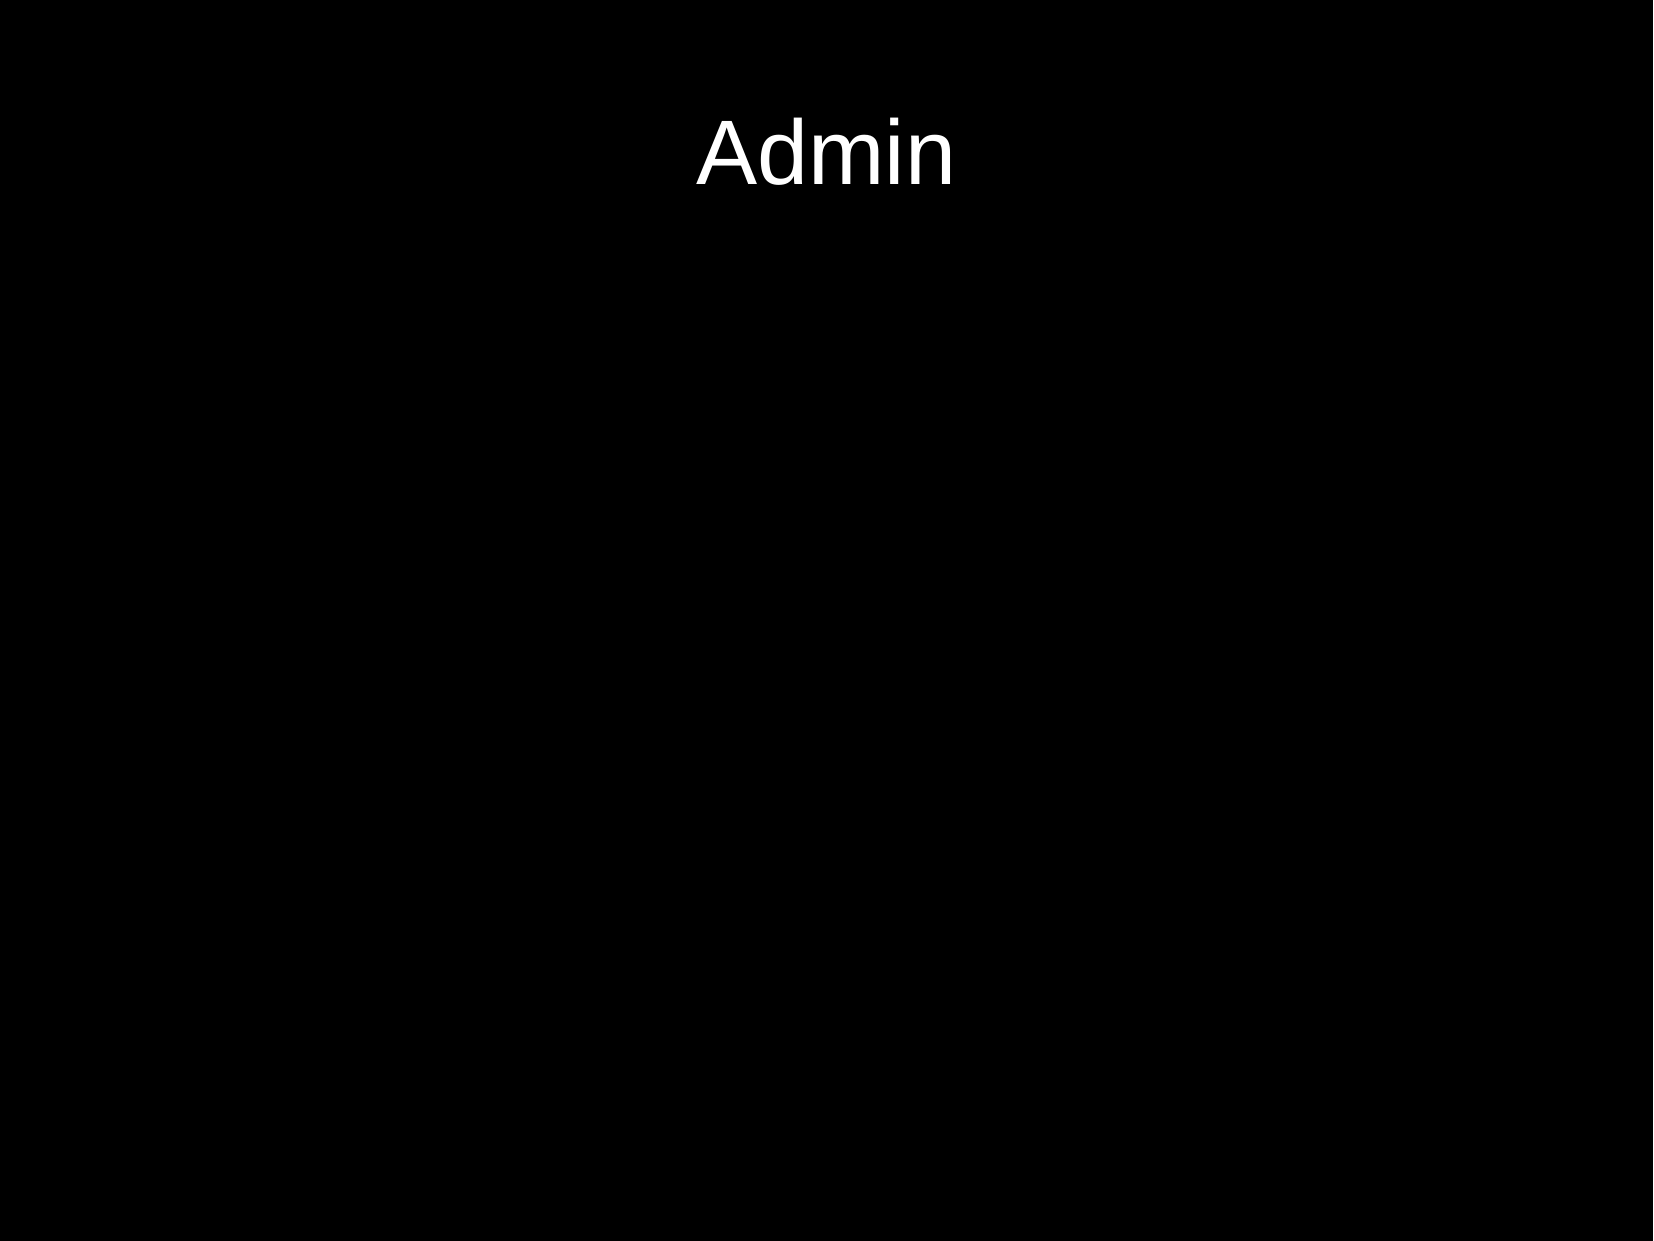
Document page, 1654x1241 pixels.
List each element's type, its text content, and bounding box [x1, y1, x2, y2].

title Admin [82, 49, 1571, 257]
